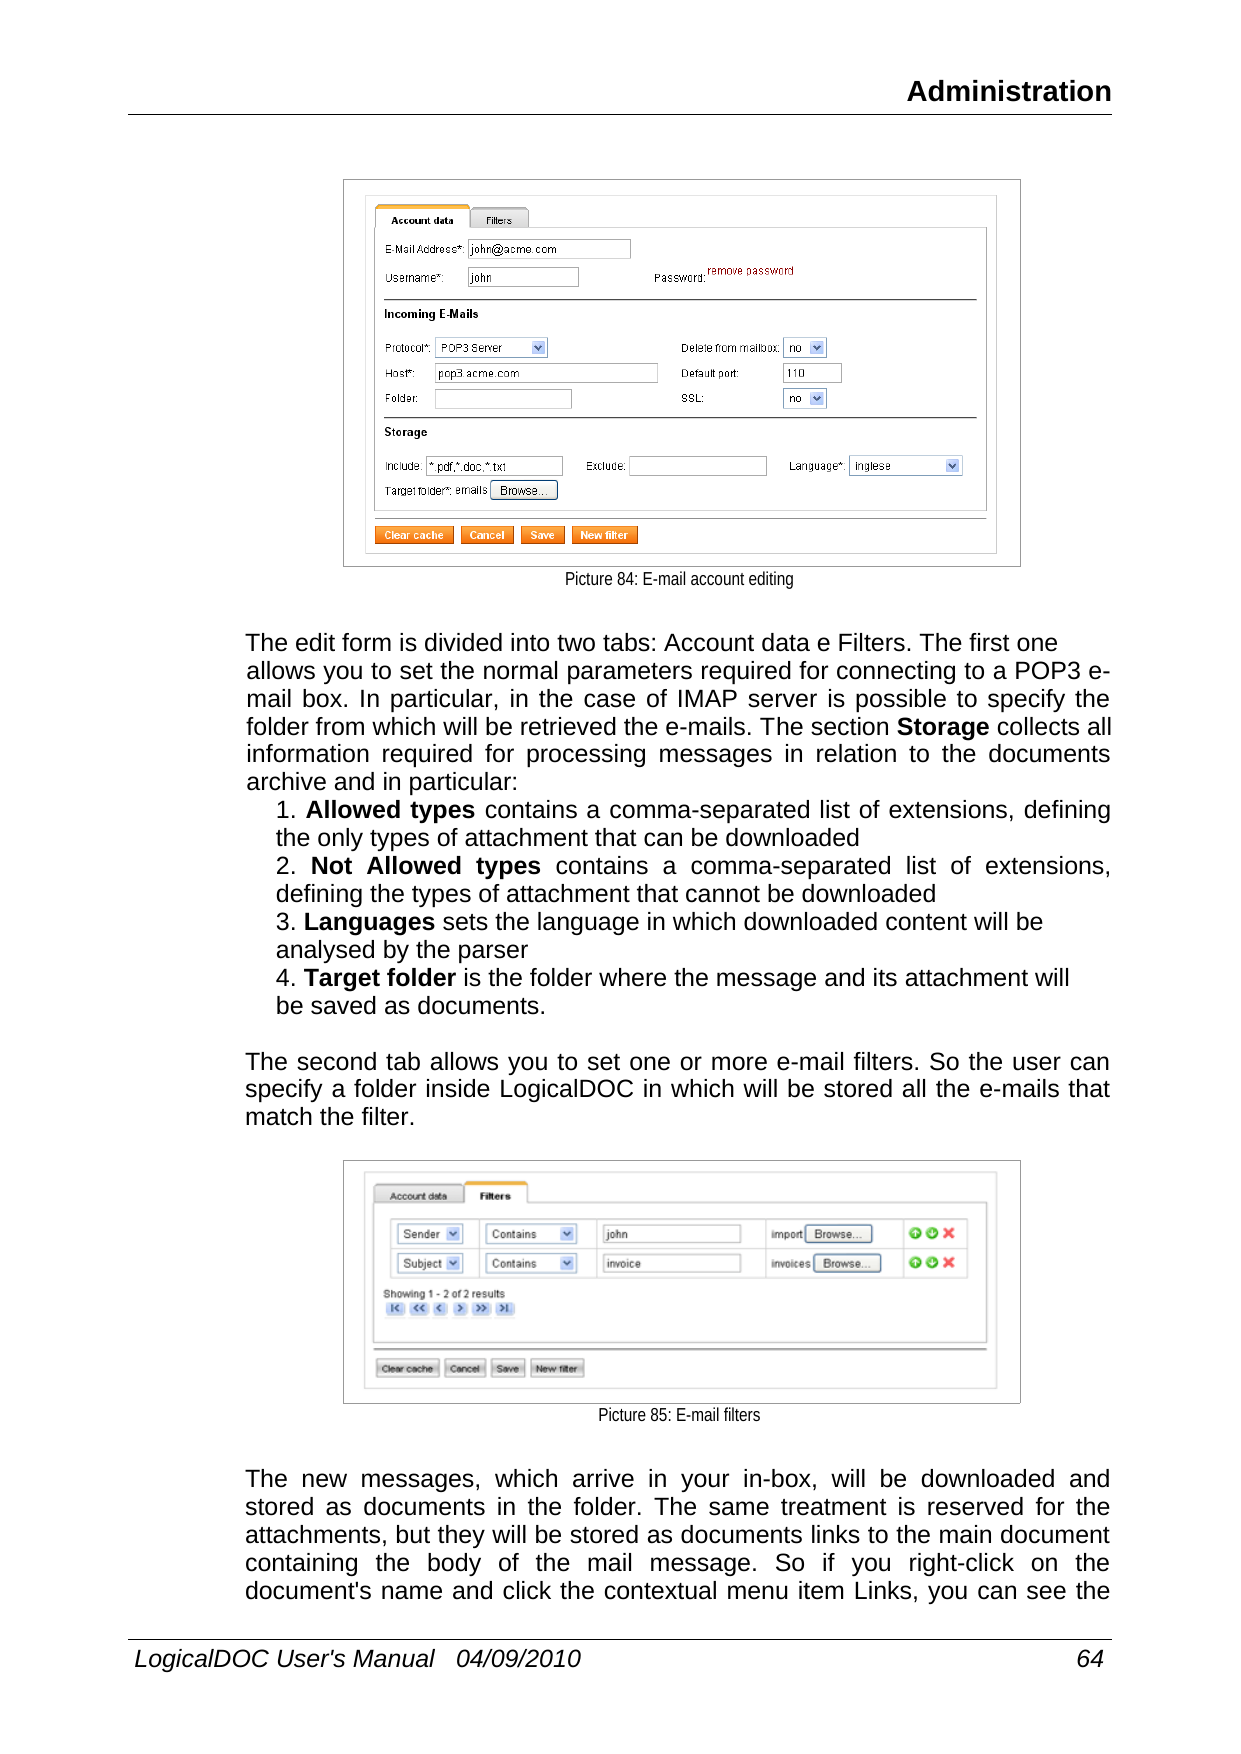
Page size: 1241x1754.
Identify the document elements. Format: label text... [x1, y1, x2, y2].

text 3. Languages sets the language in which downloaded content will be [276, 908, 1112, 936]
text 2. Not Allowed types contains a comma-separated list of extensions, defining the types of attachment that cannot be downloaded [276, 852, 1112, 908]
text Picture 84: E-mail account editing [342, 567, 1016, 589]
text allows you to set the normal parameters required for connecting to a POP3 e-mail box. In particular, in the case of IMAP server is possible to specify the folder from which will be retrieved the e-mails. The section Storage collects all information required for processing messages in relation to the documents archive and in particular: [246, 657, 1112, 796]
text The new messages, which arrive in your in-box, will be downloaded and stored as documents in the folder. The same treatment is reserved for the attachments, but they will be stored as documents links to the main document containing the body of the mail message. So if you right-click on the document's name and click the contextual menu item Links, you can see the [245, 1465, 1112, 1605]
picture [359, 188, 1004, 558]
text The edit form is divided into two tabs: Account data e Filters. The first one [245, 629, 1112, 657]
text be saved as documents. [276, 992, 1112, 1019]
text Picture 85: E-mail filters [342, 1403, 1016, 1426]
text 4. Target folder is the folder where the message and its attachment will [276, 964, 1112, 992]
text 1. Allowed types contains a comma-separated list of extensions, defining the only types of attachment that can be downloaded [276, 796, 1112, 852]
text The second tab allows you to set one or more e-mail filters. So the user can specify a folder inside LogicalDOC in which will be stored all the e-mails that match the filter. [245, 1047, 1112, 1131]
text analysed by the parser [276, 936, 1112, 964]
